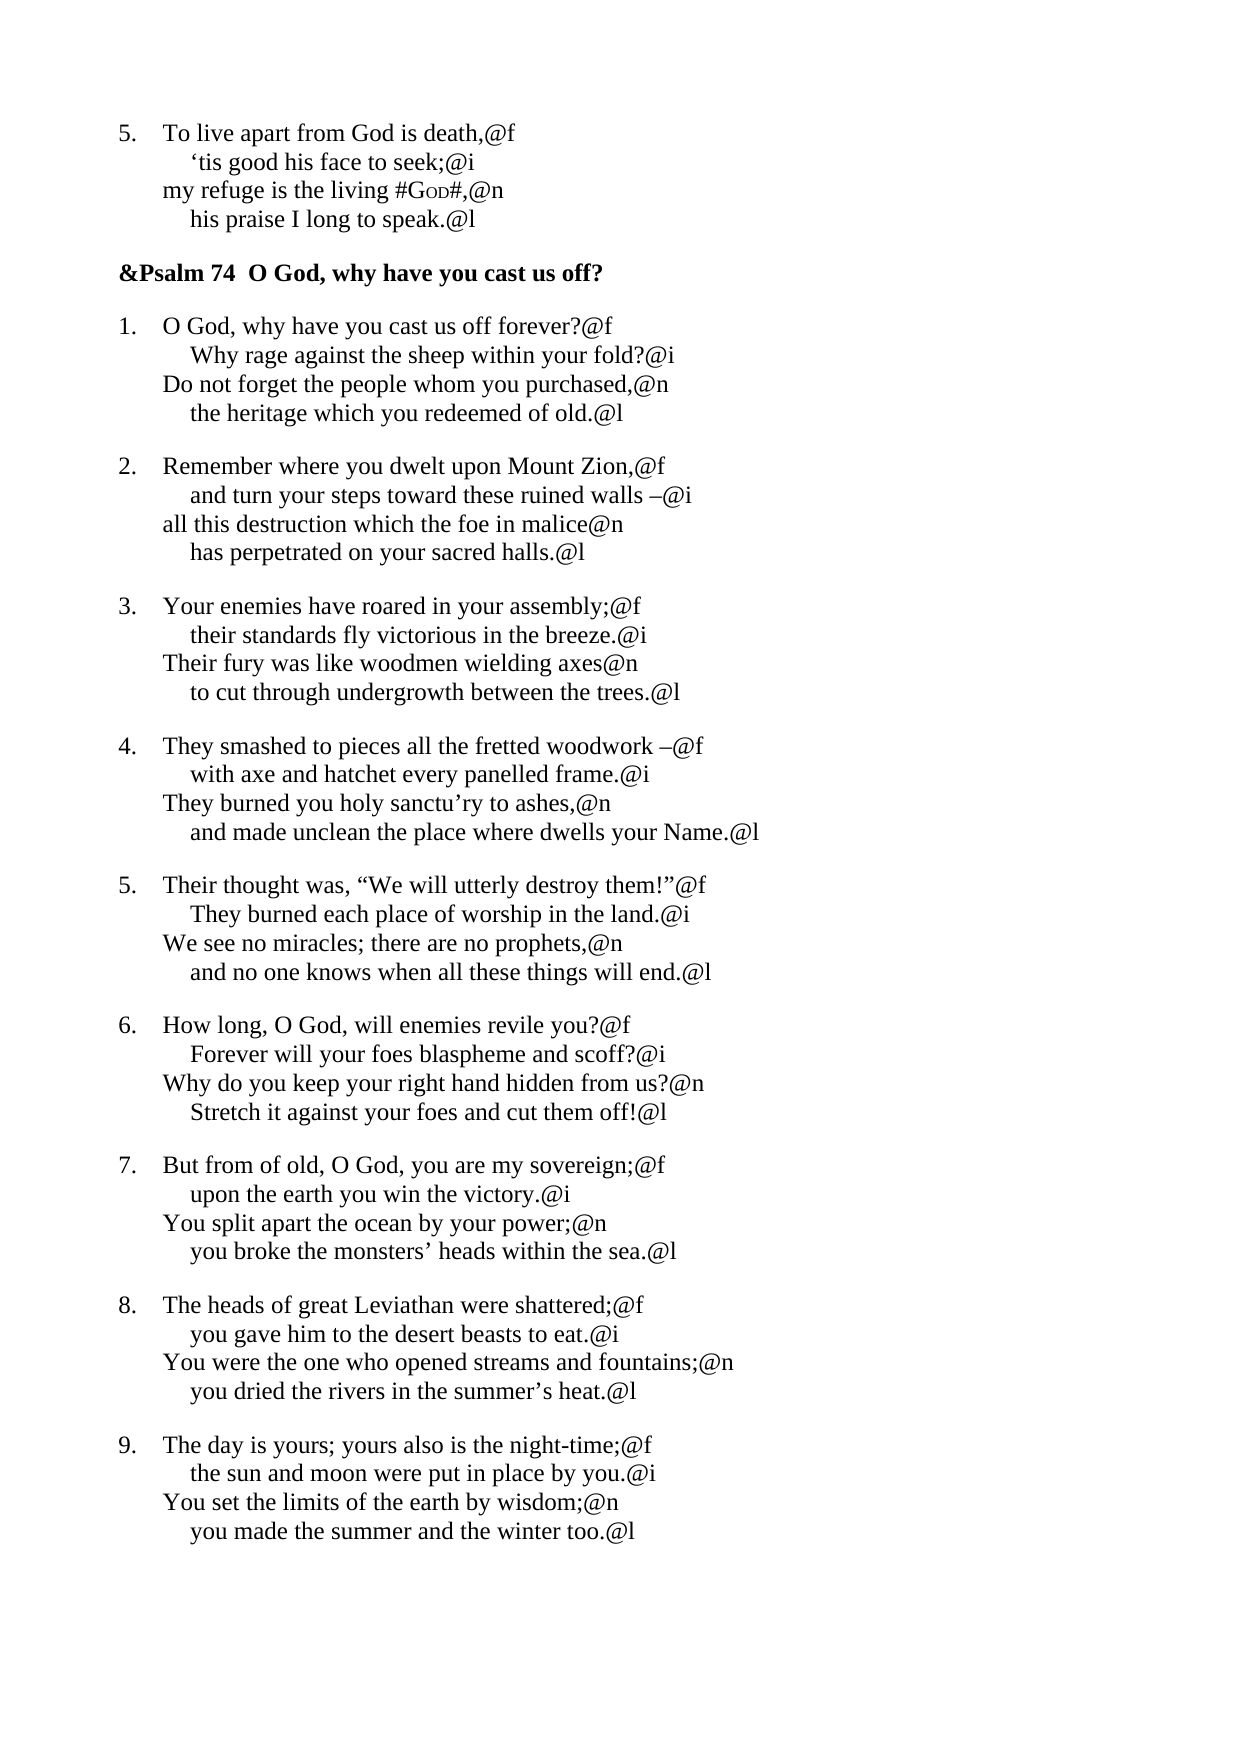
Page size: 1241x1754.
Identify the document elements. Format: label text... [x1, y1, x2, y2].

text 5. Their thought was, “We will utterly destroy them!”@f [118, 871, 1122, 899]
text They burned you holy sanctu’ry to ashes,@n [162, 788, 1122, 817]
text you dried the rivers in the summer’s heat.@l [171, 1376, 1122, 1405]
text You set the limits of the earth by wisdom;@n [162, 1487, 1122, 1516]
text You split apart the ocean by your power;@n [162, 1208, 1122, 1236]
text you made the summer and the winter too.@l [171, 1516, 1122, 1545]
text We see no miracles; there are no prophets,@n [162, 928, 1122, 957]
text 3. Your enemies have roared in your assembly;@f [118, 591, 1122, 620]
text Why rage against the sheep within your fold?@i [171, 340, 1122, 369]
text Do not forget the people whom you purchased,@n [162, 369, 1122, 398]
text their standards fly victorious in the breeze.@i [171, 620, 1122, 648]
text 2. Remember where you dwelt upon Mount Zion,@f [118, 451, 1122, 480]
text and no one knows when all these things will end.@l [171, 957, 1122, 986]
text my refuge is the living #God#,@n [162, 176, 1122, 204]
text the heritage which you redeemed of old.@l [171, 398, 1122, 426]
text Their fury was like woodmen wielding axes@n [162, 648, 1122, 677]
text 6. How long, O God, will enemies revile you?@f [118, 1010, 1122, 1039]
text 8. The heads of great Leviathan were shattered;@f [118, 1290, 1122, 1319]
text upon the earth you win the victory.@i [171, 1179, 1122, 1208]
text you broke the monsters’ heads within the sea.@l [171, 1236, 1122, 1265]
text Forever will your foes blaspheme and scoff?@i [171, 1039, 1122, 1068]
text Stretch it against your foes and cut them off!@l [171, 1097, 1122, 1125]
text 1. O God, why have you cast us off forever?@f [118, 311, 1122, 340]
text and made unclean the place where dwells your Name.@l [171, 817, 1122, 846]
text Why do you keep your right hand hidden from us?@n [162, 1068, 1122, 1097]
text to cut through undergrowth between the trees.@l [171, 677, 1122, 706]
text 4. They smashed to pieces all the fretted woodwork –@f [118, 731, 1122, 759]
text 5. To live apart from God is death,@f [118, 118, 1122, 147]
text all this destruction which the foe in malice@n [162, 509, 1122, 537]
text ‘tis good his face to seek;@i [171, 147, 1122, 176]
text you gave him to the desert beasts to eat.@i [171, 1319, 1122, 1347]
text You were the one who opened streams and fountains;@n [162, 1347, 1122, 1376]
text has perpetrated on your sacred halls.@l [171, 537, 1122, 566]
subtitle &Psalm 74 O God, why have you cast us off? [118, 258, 1122, 287]
text with axe and hatchet every panelled frame.@i [171, 759, 1122, 788]
text 9. The day is yours; yours also is the night-time;@f [118, 1430, 1122, 1458]
text and turn your steps toward these ruined walls –@i [171, 480, 1122, 509]
text his praise I long to speak.@l [171, 204, 1122, 233]
text the sun and moon were put in place by you.@i [171, 1458, 1122, 1487]
text They burned each place of worship in the land.@i [171, 899, 1122, 928]
text 7. But from of old, O God, you are my sovereign;@f [118, 1150, 1122, 1179]
